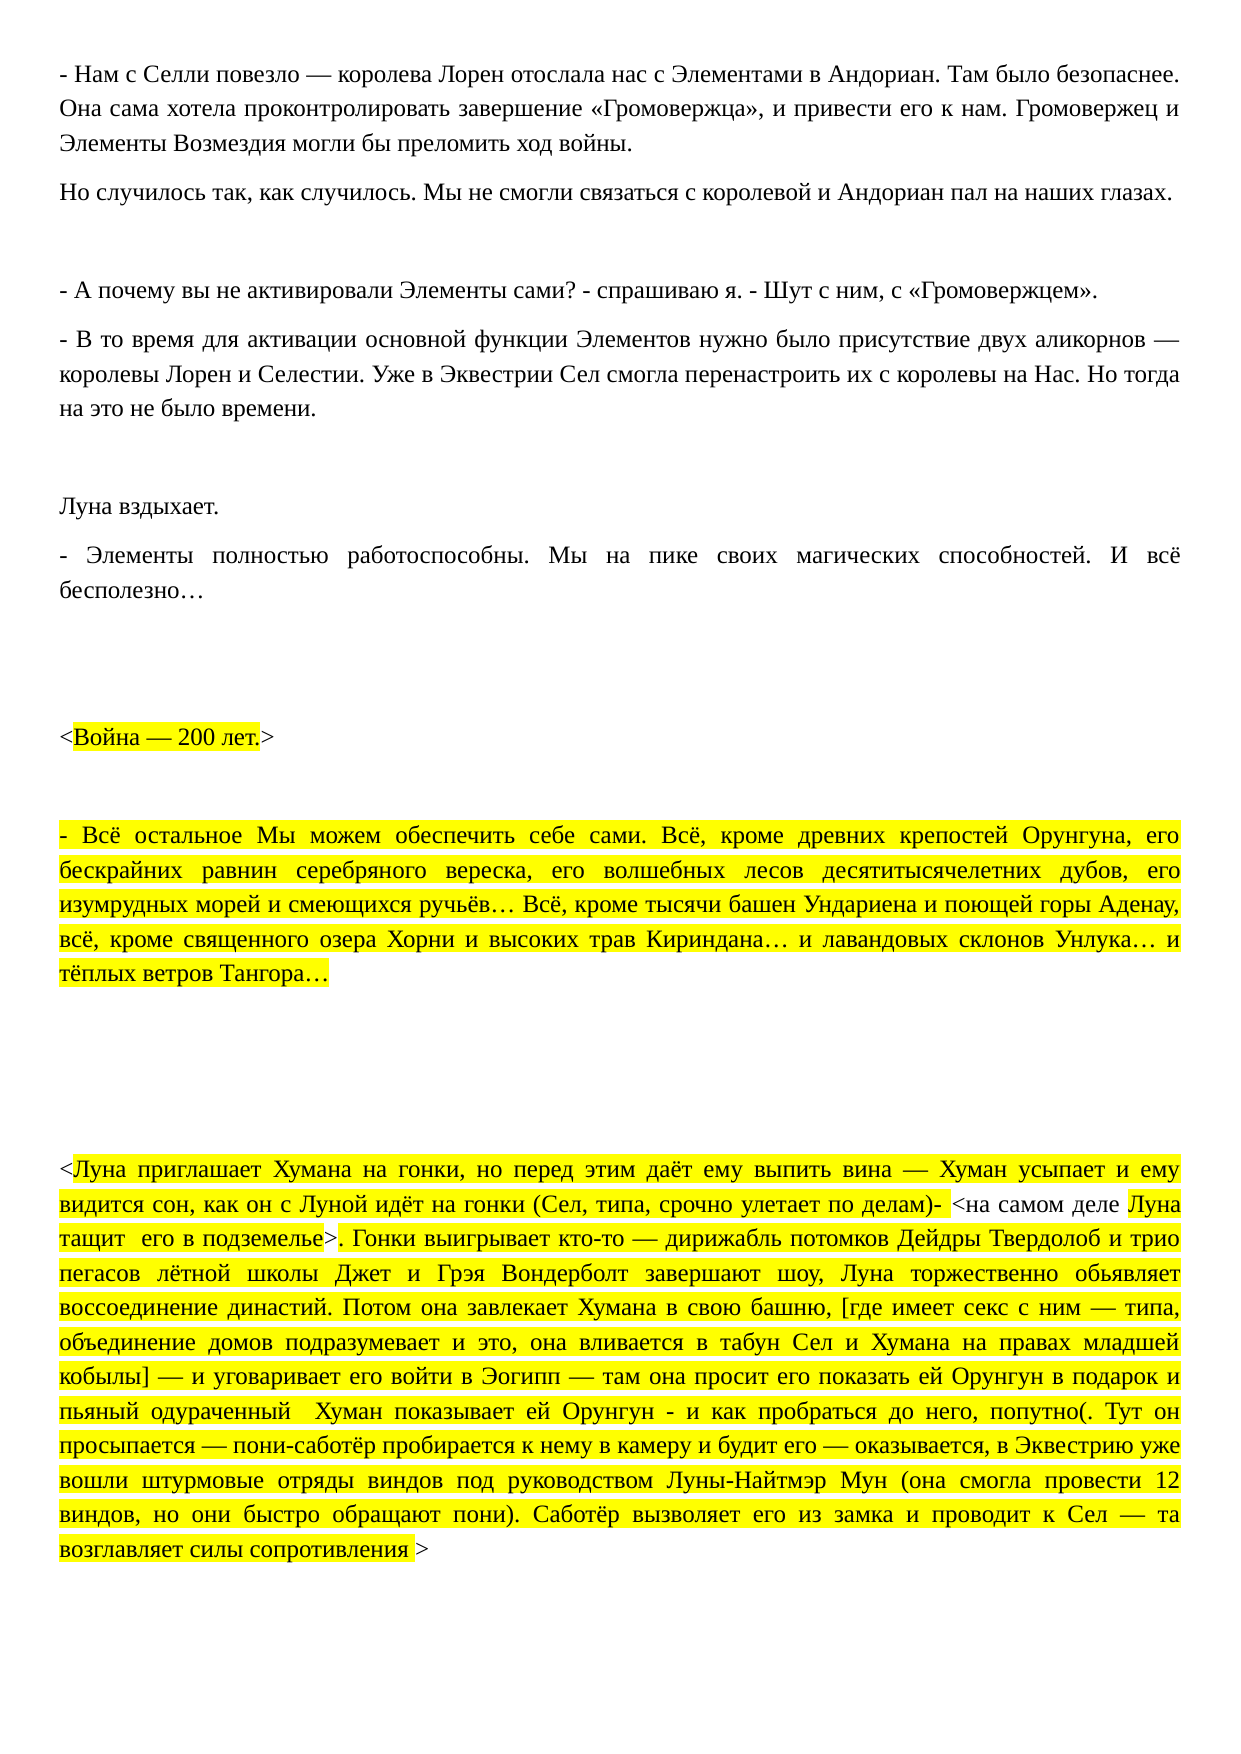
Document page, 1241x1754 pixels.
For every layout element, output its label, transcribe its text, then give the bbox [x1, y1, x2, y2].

text Но случилось так, как случилось. Мы не смогли связаться с королевой и Андориан пал на наших глазах. [59, 177, 1181, 206]
text - В то время для активации основной функции Элементов нужно было присутствие двух аликорнов — королевы Лорен и Селестии. Уже в Эквестрии Сел смогла перенастроить их с королевы на Нас. Но тогда на это не было времени. [59, 324, 1181, 422]
text - Нам с Селли повезло — королева Лорен отослала нас с Элементами в Андориан. Там было безопаснее. Она сама хотела проконтролировать завершение «Громовержца», и привести его к нам. Громовержец и Элементы Возмездия могли бы преломить ход войны. [59, 59, 1181, 157]
text <Луна приглашает Хумана на гонки, но перед этим даёт ему выпить вина — Хуман усыпает и ему видится сон, как он с Луной идёт на гонки (Сел, типа, срочно улетает по делам)- <на самом деле Луна тащит его в подземелье>. Гонки выигрывает кто-то — дирижабль потомков Дейдры Твердолоб и трио пегасов лётной школы Джет и Грэя Вондерболт завершают шоу, Луна торжественно обьявляет воссоединение династий. Потом она завлекает Хумана в свою башню, [где имеет секс с ним — типа, объединение домов подразумевает и это, она вливается в табун Сел и Хумана на правах младшей кобылы] — и уговаривает его войти в Эогипп — там она просит его показать ей Орунгун в подарок и пьяный одураченный Хуман показывает ей Орунгун - и как пробраться до него, попутно(. Тут он просыпается — пони-саботёр пробирается к нему в камеру и будит его — оказывается, в Эквестрию уже вошли штурмовые отряды виндов под руководством Луны-Найтмэр Мун (она смогла провести 12 виндов, но они быстро обращают пони). Саботёр вызволяет его из замка и проводит к Сел — та возглавляет силы сопротивления > [59, 1154, 1181, 1562]
text <Война — 200 лет.> [59, 722, 1181, 751]
text - Всё остальное Мы можем обеспечить себе сами. Всё, кроме древних крепостей Орунгуна, его бескрайних равнин серебряного вереска, его волшебных лесов десятитысячелетних дубов, его изумрудных морей и смеющихся ручьёв… Всё, кроме тысячи башен Ундариена и поющей горы Аденау, всё, кроме священного озера Хорни и высоких трав Кириндана… и лавандовых склонов Унлука… и тёплых ветров Тангора… [59, 820, 1181, 987]
text - А почему вы не активировали Элементы сами? - спрашиваю я. - Шут с ним, с «Громовержцем». [59, 275, 1181, 304]
text Луна вздыхает. [59, 491, 1181, 520]
text - Элементы полностью работоспособны. Мы на пике своих магических способностей. И всё бесполезно… [59, 540, 1181, 604]
